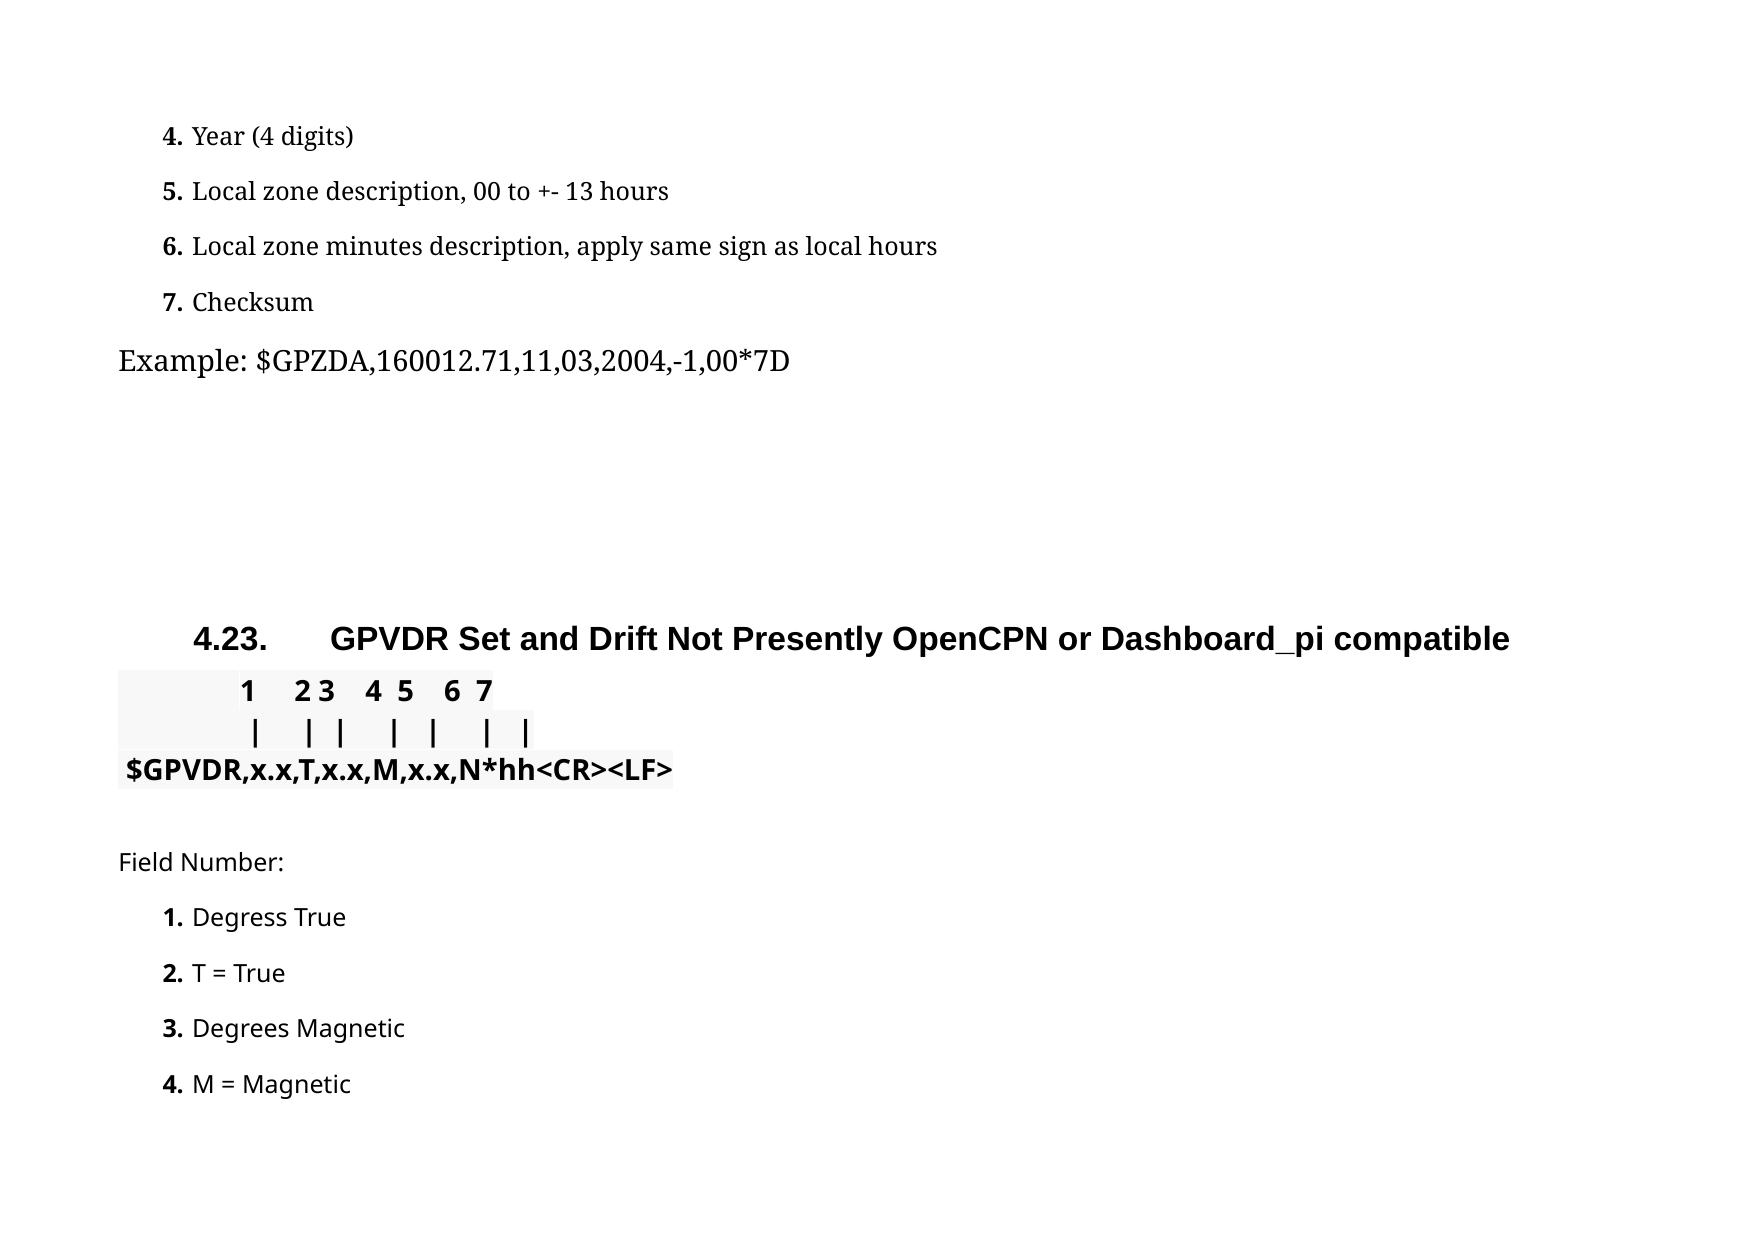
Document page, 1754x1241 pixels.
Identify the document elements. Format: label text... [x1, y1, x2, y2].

list M = Magnetic [162, 1066, 1636, 1100]
text | | | | | | | [118, 710, 1636, 749]
text Field Number: [118, 845, 1636, 879]
text 1 2 3 4 5 6 7 [118, 670, 1636, 710]
list Degress True [162, 900, 1636, 934]
text Example: $GPZDA,160012.71,11,03,2004,-1,00*7D [118, 340, 1636, 379]
list T = True [162, 956, 1636, 989]
subtitle GPVDR Set and Drift Not Presently OpenCPN or Dashboard_pi compatible [193, 619, 1636, 658]
list Checksum [162, 284, 1636, 318]
list Local zone description, 00 to +- 13 hours [162, 173, 1636, 208]
text $GPVDR,x.x,T,x.x,M,x.x,N*hh<CR><LF> [118, 749, 1636, 789]
list Local zone minutes description, apply same sign as local hours [162, 229, 1636, 263]
list Degrees Magnetic [162, 1011, 1636, 1045]
list Year (4 digits) [162, 118, 1636, 152]
